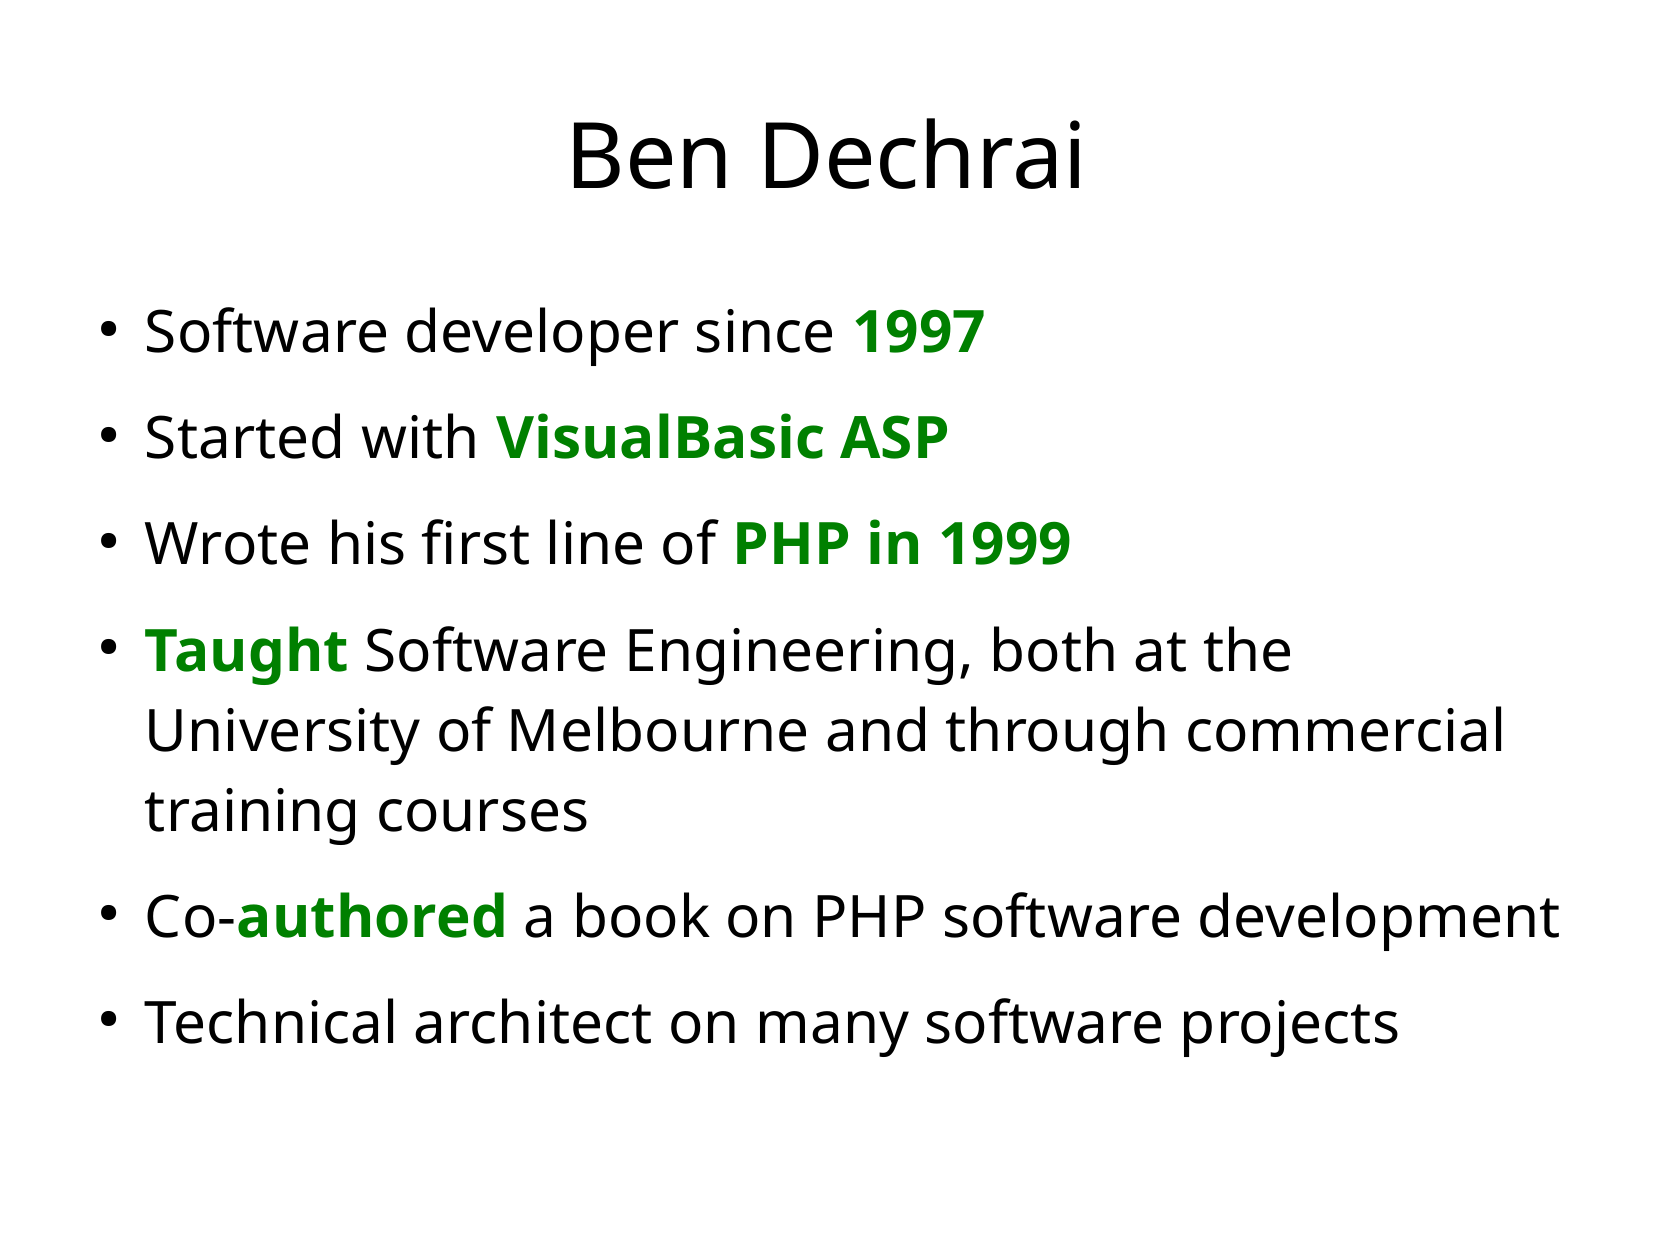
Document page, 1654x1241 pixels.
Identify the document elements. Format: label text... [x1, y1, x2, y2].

list Software developer since 1997 Started with VisualBasic ASP Wrote his first line of PHP in 1999 Taught Software Engineering, both at the University of Melbourne and through commercial training courses Co-authored a book on PHP software development Technical architect on many software projects [82, 290, 1571, 1109]
title Ben Dechrai [82, 56, 1571, 250]
